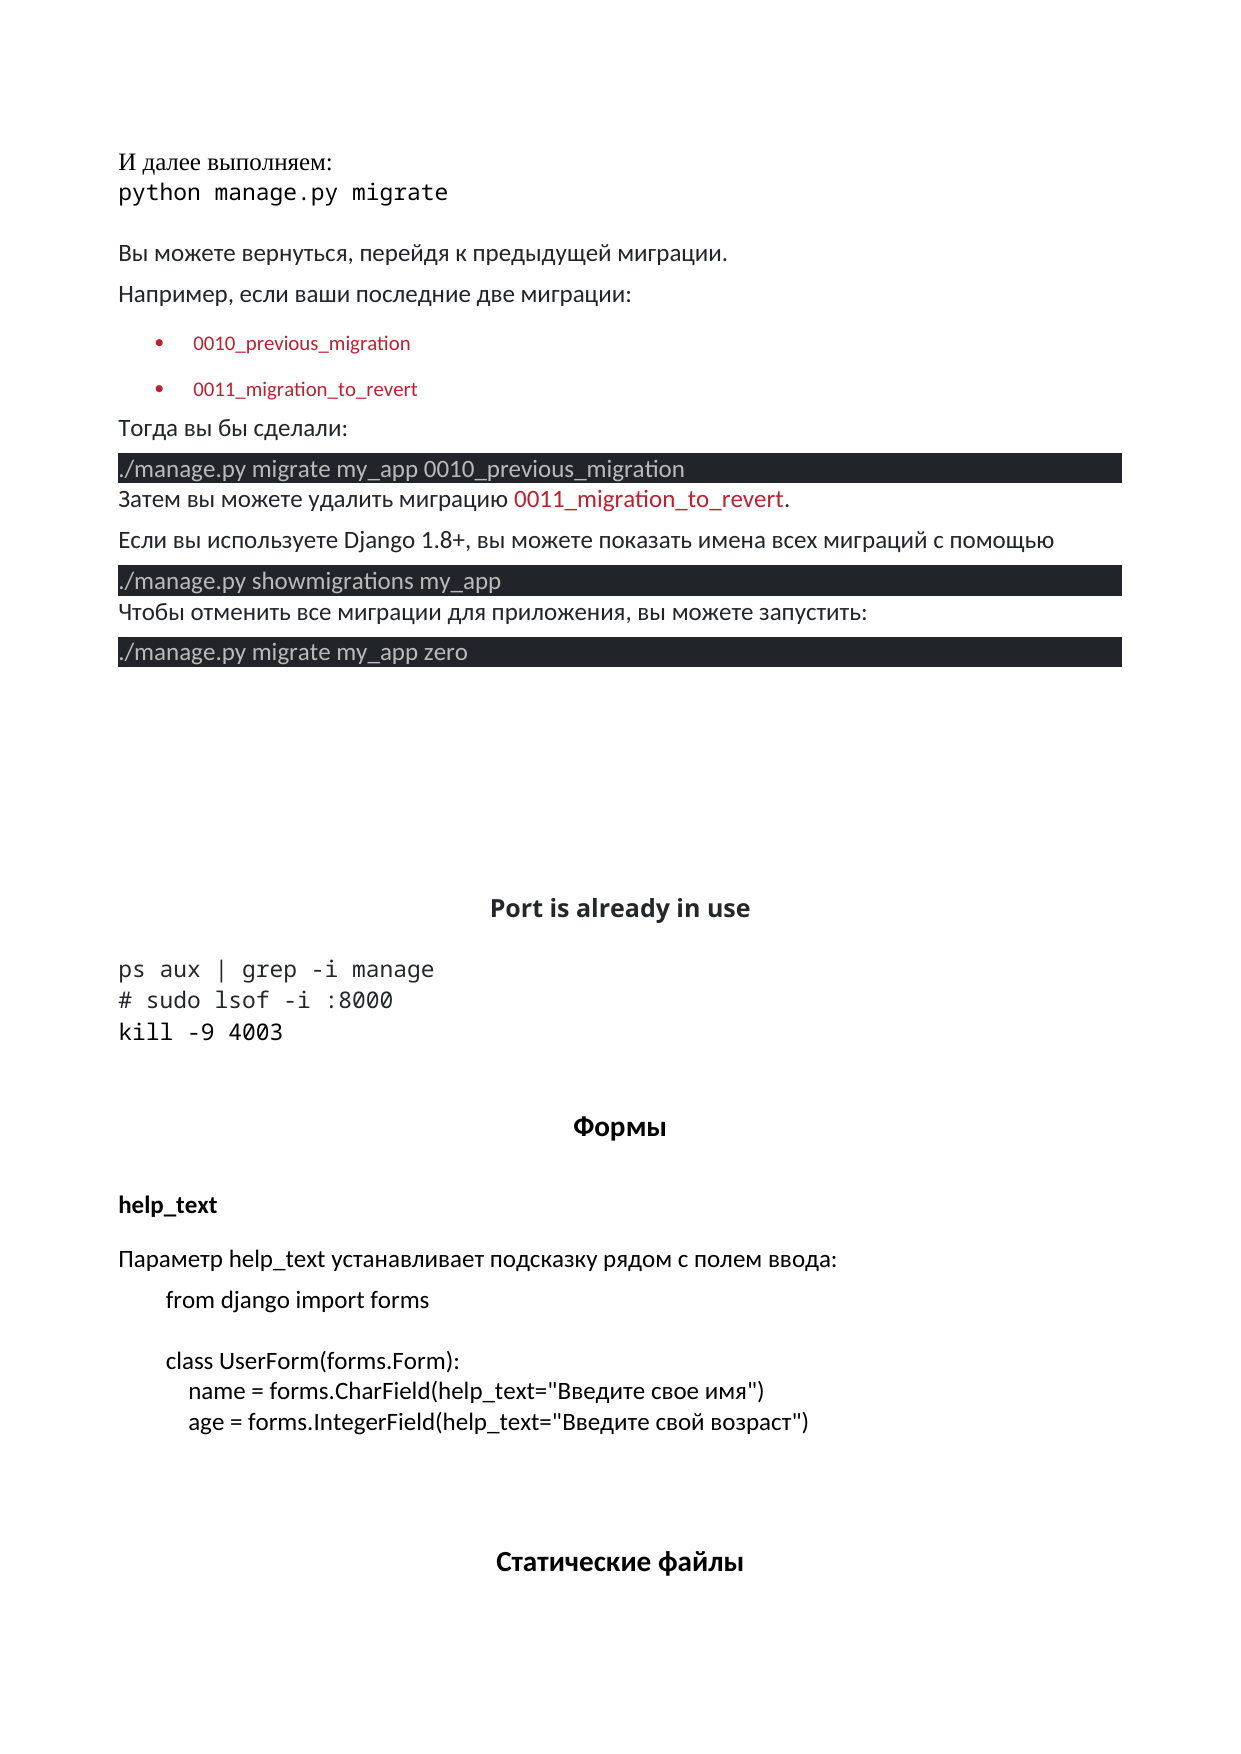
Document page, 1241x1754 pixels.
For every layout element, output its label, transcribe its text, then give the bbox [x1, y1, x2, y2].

text Если вы используете Django 1.8+, вы можете показать имена всех миграций с помощью [118, 524, 1122, 555]
text Параметр help_text устанавливает подсказку рядом с полем ввода: [118, 1241, 1122, 1273]
text Port is already in use [118, 891, 1122, 925]
text Тогда вы бы сделали: [118, 412, 1122, 442]
text ./manage.py migrate my_app 0010_previous_migration [118, 453, 1122, 483]
text kill -9 4003 [118, 1016, 1122, 1047]
text ps aux | grep -i manage [118, 953, 1122, 984]
text ./manage.py migrate my_app zero [118, 637, 1122, 667]
text Затем вы можете удалить миграцию 0011_migration_to_revert. [118, 483, 1122, 514]
text И далее выполняем: [118, 147, 1122, 176]
list 0011_migration_to_revert [156, 376, 1122, 401]
text python manage.py migrate [118, 176, 1122, 207]
text Например, если ваши последние две миграции: [118, 278, 1122, 309]
text ./manage.py showmigrations my_app [118, 565, 1122, 596]
table_header from django import forms class UserForm(forms.Form): name = forms.CharField(help_text="Введите свое имя") age = forms.IntegerField(help_text="Введите свой возраст") [166, 1284, 1240, 1437]
list 0010_previous_migration [156, 330, 1122, 355]
table_header [118, 1284, 166, 1437]
text # sudo lsof -i :8000 [118, 984, 1122, 1016]
text Вы можете вернуться, перейдя к предыдущей миграции. [118, 237, 1122, 268]
subtitle help_text [118, 1190, 1122, 1220]
text Формы [118, 1108, 1122, 1144]
text Статические файлы [118, 1543, 1122, 1579]
text Чтобы отменить все миграции для приложения, вы можете запустить: [118, 596, 1122, 626]
